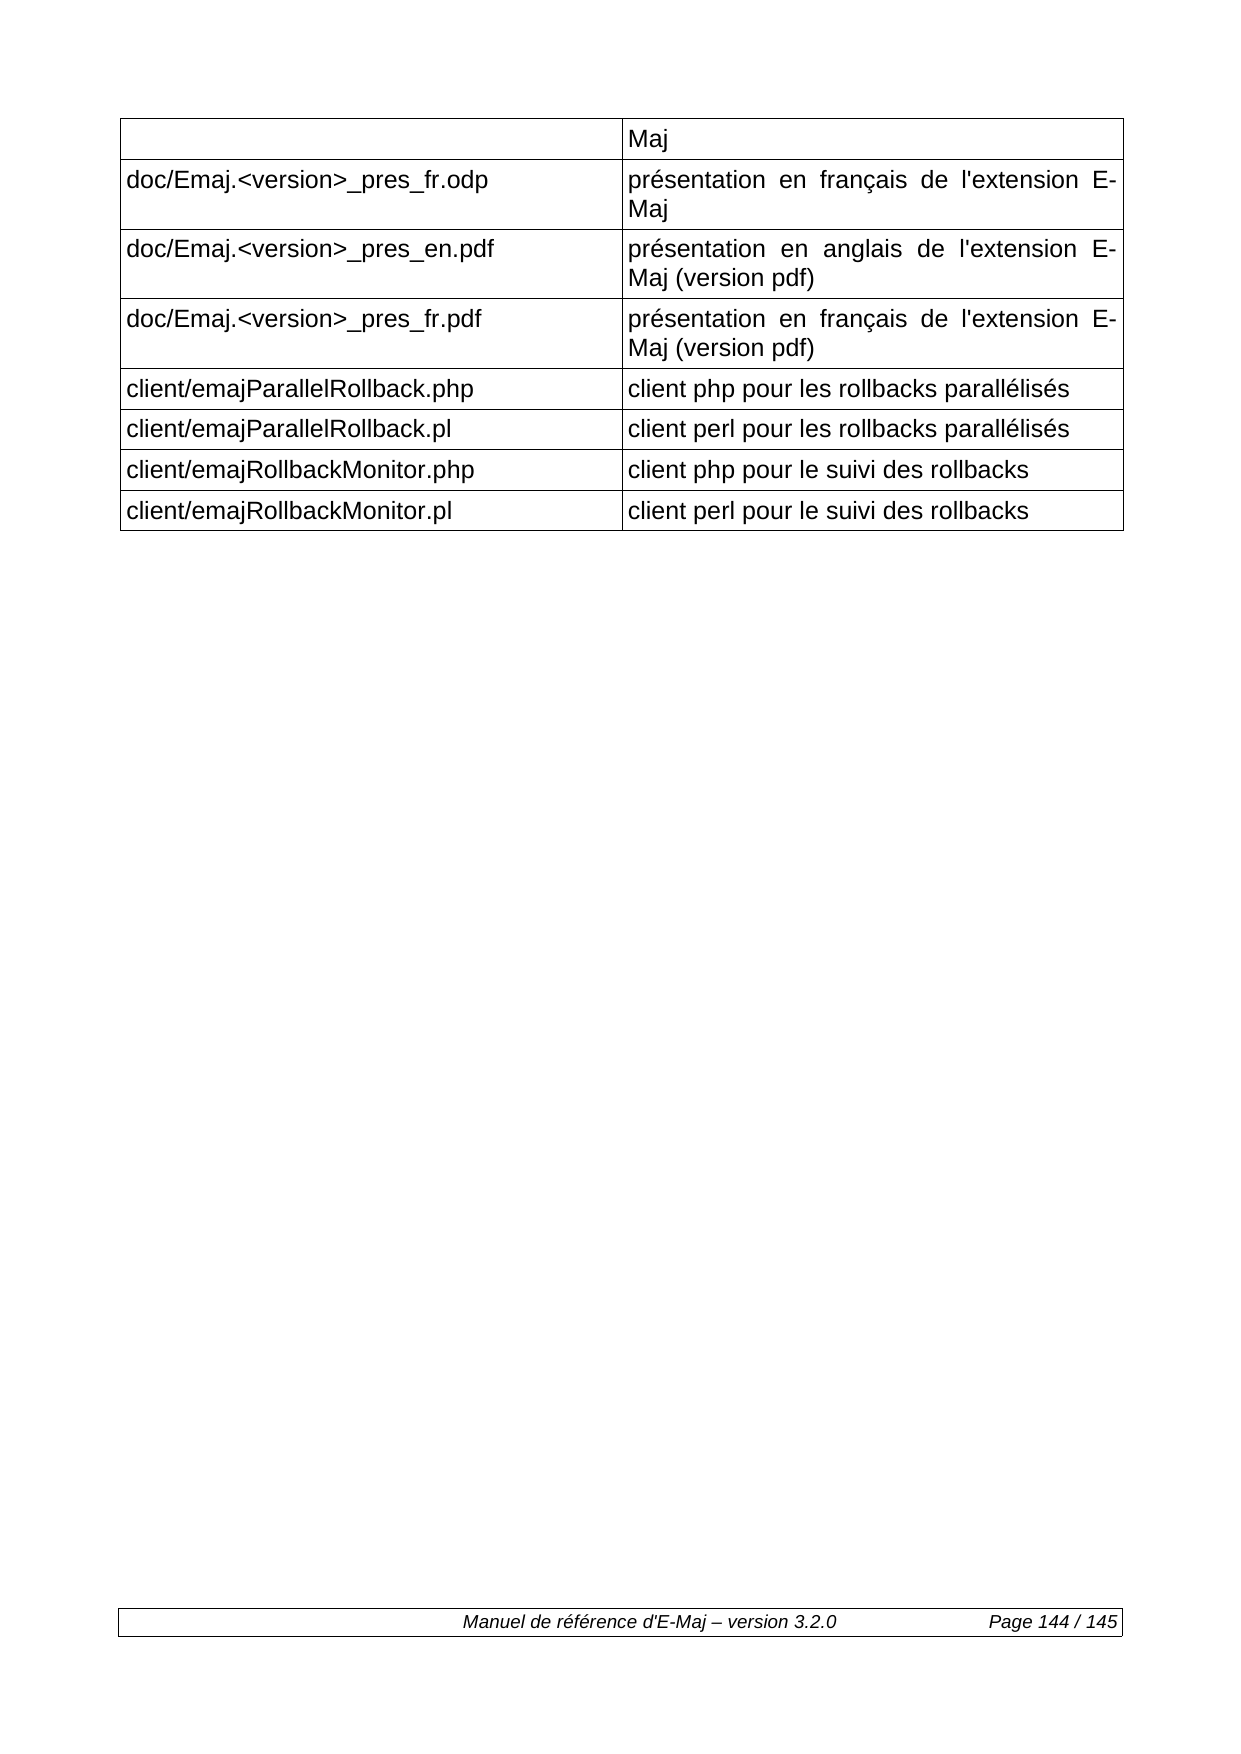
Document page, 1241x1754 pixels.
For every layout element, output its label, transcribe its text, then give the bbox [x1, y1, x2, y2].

table_cell client perl pour les rollbacks parallélisés [623, 410, 1123, 449]
table_cell Maj [623, 119, 1123, 159]
table_cell [121, 119, 622, 159]
table_cell doc/Emaj.<version>_pres_en.pdf [121, 230, 622, 298]
table_cell client/emajRollbackMonitor.php [121, 450, 622, 490]
table_cell client/emajParallelRollback.php [121, 369, 622, 408]
table_cell client php pour le suivi des rollbacks [623, 450, 1123, 490]
table_cell doc/Emaj.<version>_pres_fr.odp [121, 160, 622, 228]
table_cell présentation en français de l'extension E-Maj (version pdf) [623, 299, 1123, 368]
table_cell présentation en français de l'extension E-Maj [623, 160, 1123, 228]
table_cell client/emajParallelRollback.pl [121, 410, 622, 449]
table_cell client perl pour le suivi des rollbacks [623, 491, 1123, 530]
table_cell client/emajRollbackMonitor.pl [121, 491, 622, 530]
table_cell client php pour les rollbacks parallélisés [623, 369, 1123, 408]
table_cell doc/Emaj.<version>_pres_fr.pdf [121, 299, 622, 368]
table_cell présentation en anglais de l'extension E-Maj (version pdf) [623, 230, 1123, 298]
